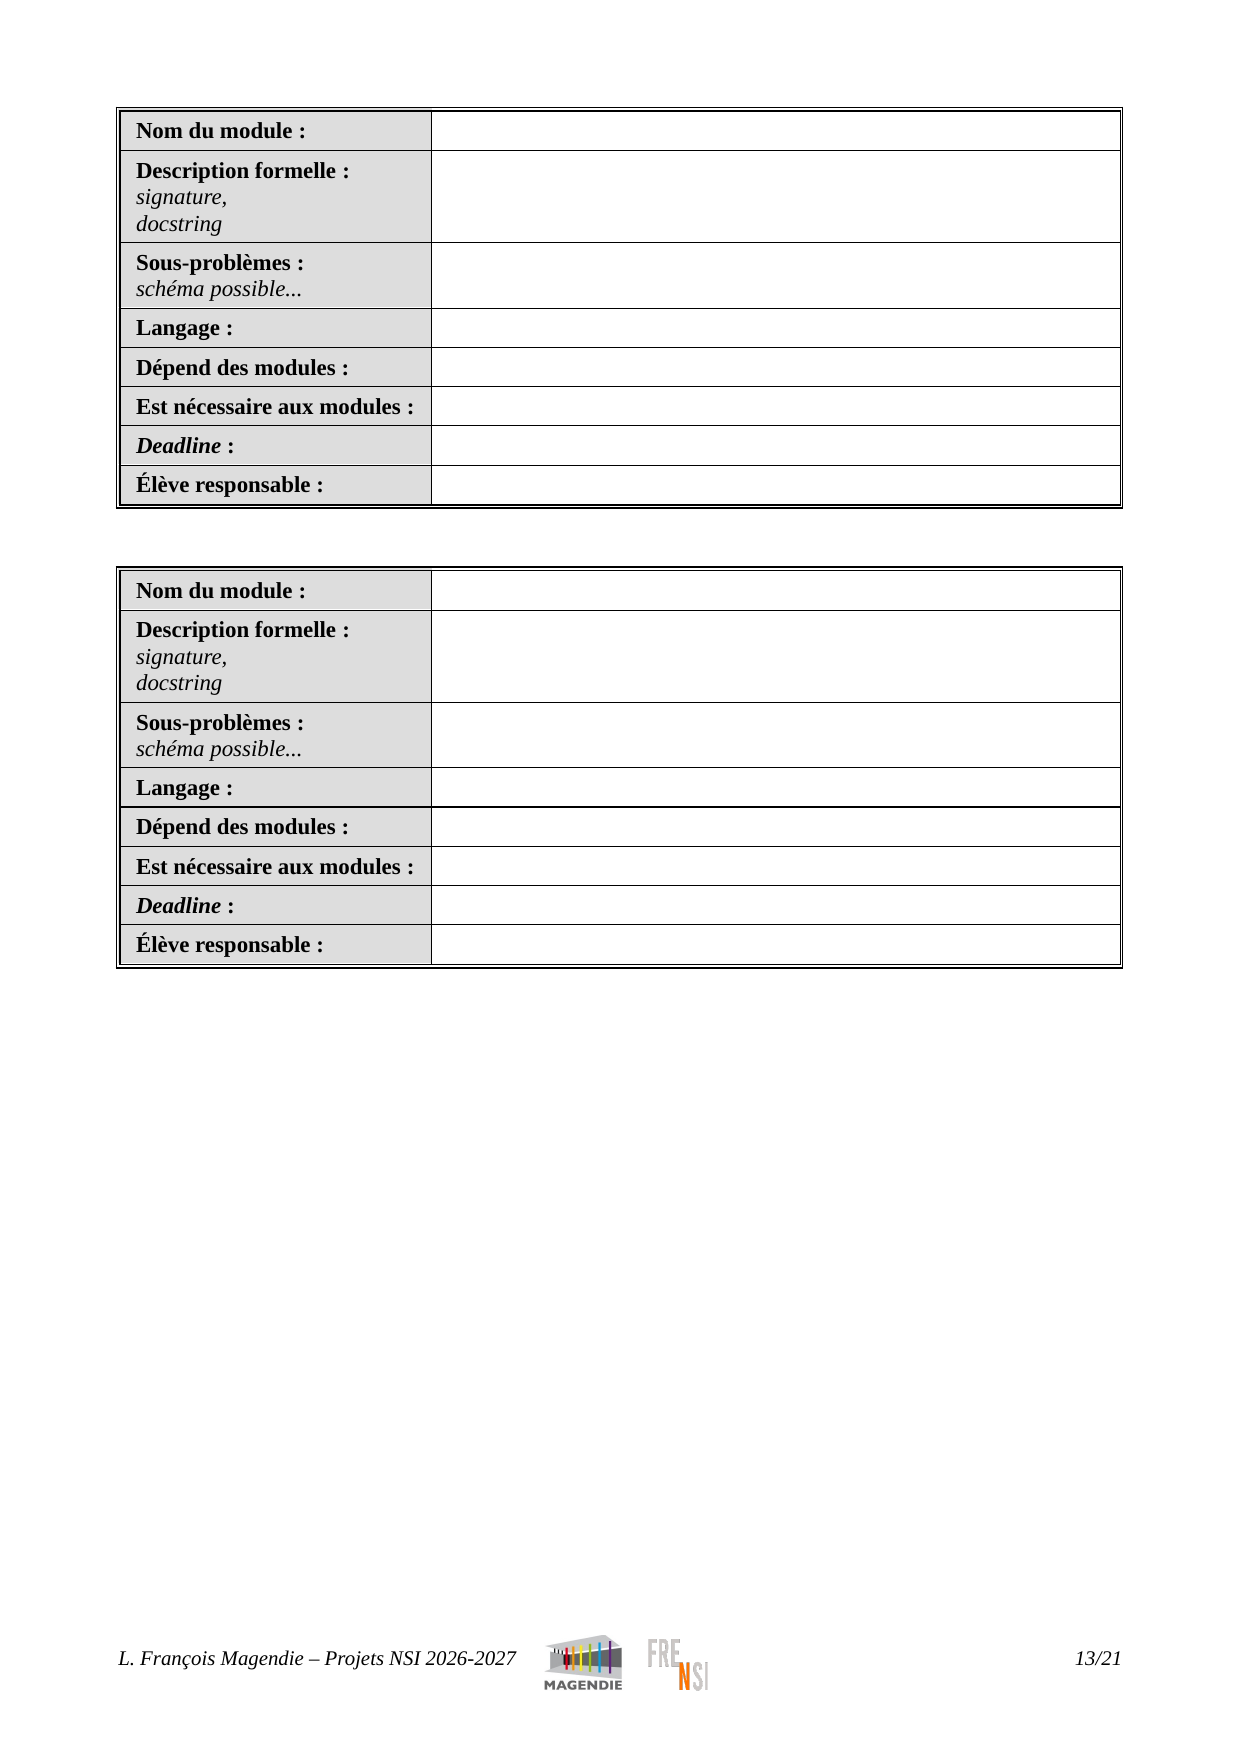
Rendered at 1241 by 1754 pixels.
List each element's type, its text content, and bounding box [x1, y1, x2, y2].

table_cell Sous-problèmes : schéma possible... [121, 703, 431, 767]
picture [648, 1639, 708, 1691]
table_cell Description formelle : signature, docstring [121, 611, 431, 702]
table_cell Deadline : [121, 426, 431, 464]
table_cell Élève responsable : [121, 466, 431, 504]
table_cell [432, 151, 1120, 242]
table_header Nom du module : [121, 112, 431, 150]
table_cell [432, 847, 1120, 885]
table_cell Langage : [121, 309, 431, 347]
table_cell Dépend des modules : [121, 348, 431, 386]
table_cell [432, 611, 1120, 702]
table_cell Élève responsable : [121, 925, 431, 963]
table_cell [432, 348, 1120, 386]
table_cell Description formelle : signature, docstring [121, 151, 431, 242]
table_cell [432, 886, 1120, 924]
table_cell [432, 387, 1120, 425]
table_cell Est nécessaire aux modules : [121, 387, 431, 425]
table_cell [432, 426, 1120, 464]
table_cell [432, 808, 1120, 846]
table_cell [432, 703, 1120, 767]
table_cell [432, 925, 1120, 963]
table_cell [432, 466, 1120, 504]
table_cell [432, 309, 1120, 347]
table_cell [432, 243, 1120, 307]
table_cell Est nécessaire aux modules : [121, 847, 431, 885]
table_cell Deadline : [121, 886, 431, 924]
table_cell Sous-problèmes : schéma possible... [121, 243, 431, 307]
table_cell [432, 768, 1120, 806]
table_header Nom du module : [121, 571, 431, 609]
table_header [432, 112, 1120, 150]
picture [532, 1635, 633, 1695]
table_cell Dépend des modules : [121, 808, 431, 846]
table_header [432, 571, 1120, 609]
table_cell Langage : [121, 768, 431, 806]
